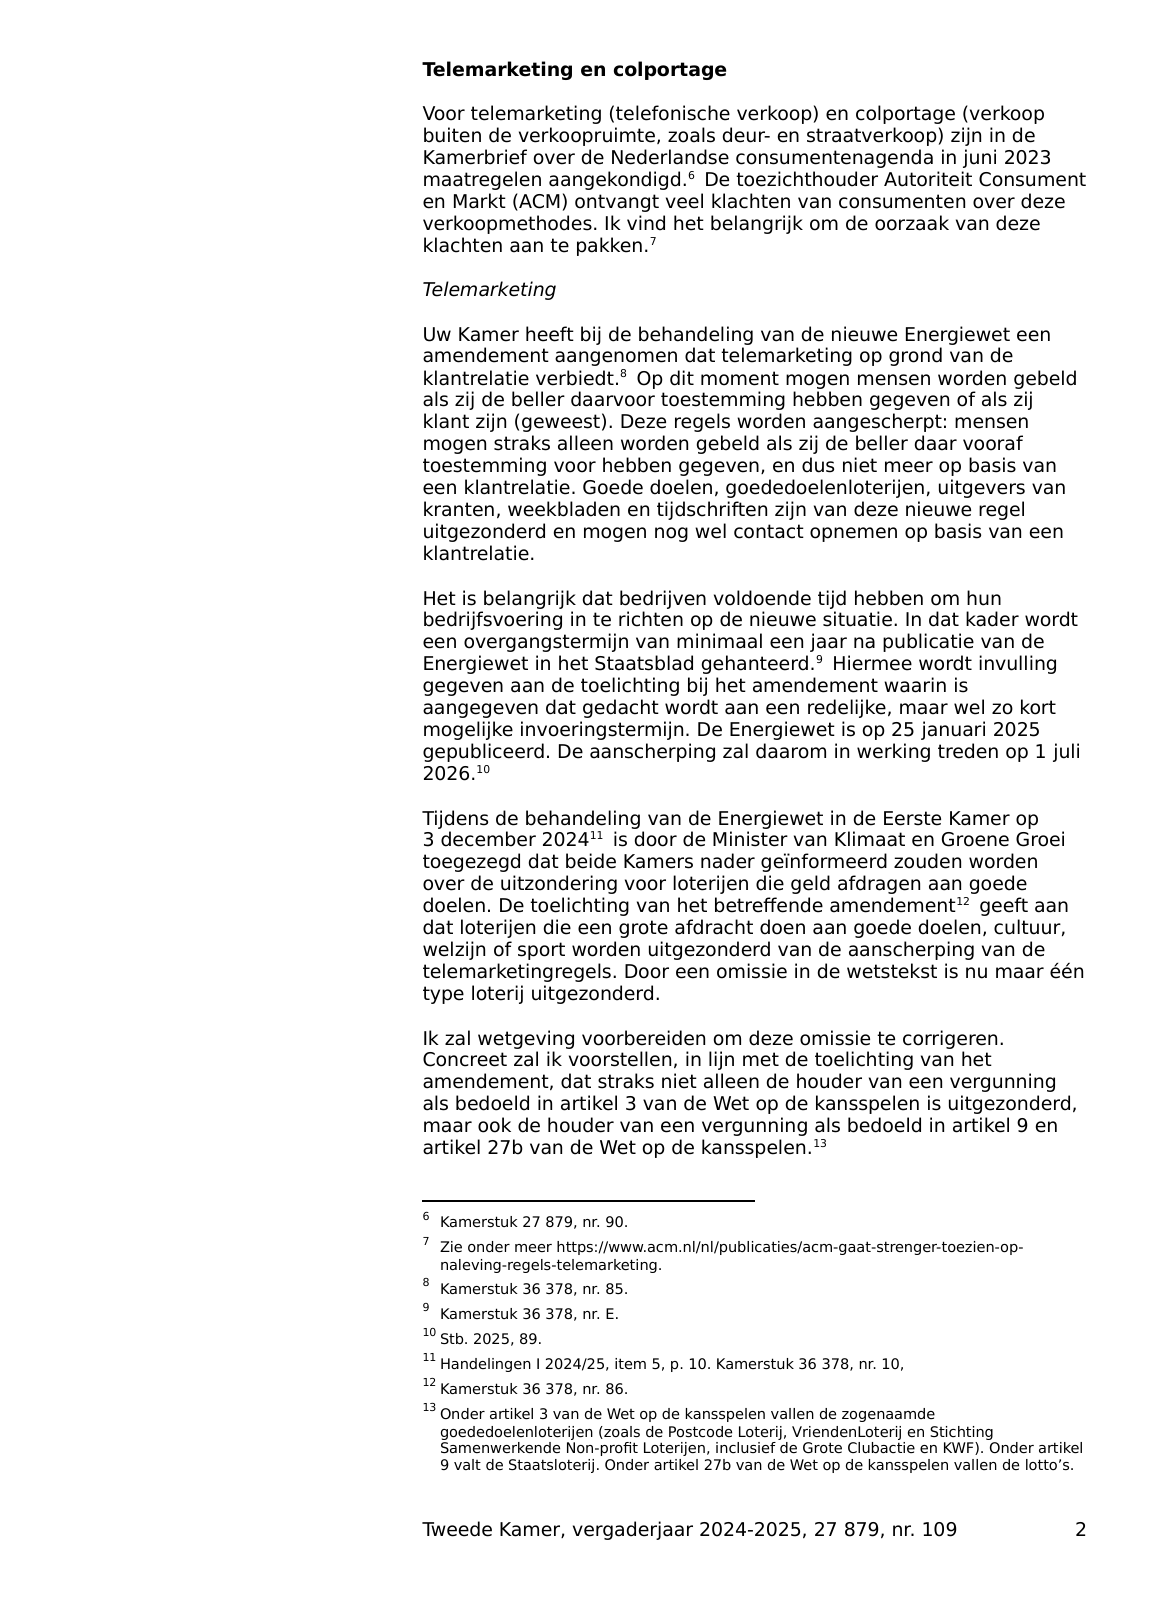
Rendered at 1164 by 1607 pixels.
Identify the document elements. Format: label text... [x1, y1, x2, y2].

text Uw Kamer heeft bij de behandeling van de nieuwe Energiewet een amendement aangenomen dat telemarketing op grond van de klantrelatie verbiedt. Op dit moment mogen mensen worden gebeld als zij de beller daarvoor toestemming hebben gegeven of als zij klant zijn (geweest). Deze regels worden aangescherpt: mensen mogen straks alleen worden gebeld als zij de beller daar vooraf toestemming voor hebben gegeven, en dus niet meer op basis van een klantrelatie. Goede doelen, goededoelenloterijen, uitgevers van kranten, weekbladen en tijdschriften zijn van deze nieuwe regel uitgezonderd en mogen nog wel contact opnemen op basis van een klantrelatie. [422, 323, 1087, 565]
subtitle Telemarketing en colportage [422, 59, 1087, 81]
subtitle Telemarketing [422, 279, 1087, 301]
text Kamerstuk 36 378, nr. 85. [422, 1277, 1087, 1299]
text Kamerstuk 36 378, nr. E. [422, 1302, 1087, 1324]
text Ik zal wetgeving voorbereiden om deze omissie te corrigeren. Concreet zal ik voorstellen, in lijn met de toelichting van het amendement, dat straks niet alleen de houder van een vergunning als bedoeld in artikel 3 van de Wet op de kansspelen is uitgezonderd, maar ook de houder van een vergunning als bedoeld in artikel 9 en artikel 27b van de Wet op de kansspelen. [422, 1027, 1087, 1159]
text Stb. 2025, 89. [422, 1327, 1087, 1349]
text Voor telemarketing (telefonische verkoop) en colportage (verkoop buiten de verkoopruimte, zoals deur- en straatverkoop) zijn in de Kamerbrief over de Nederlandse consumentenagenda in juni 2023 maatregelen aangekondigd. De toezichthouder Autoriteit Consument en Markt (ACM) ontvangt veel klachten van consumenten over deze verkoopmethodes. Ik vind het belangrijk om de oorzaak van deze klachten aan te pakken. [422, 103, 1087, 257]
text Tijdens de behandeling van de Energiewet in de Eerste Kamer op 3 december 2024 is door de Minister van Klimaat en Groene Groei toegezegd dat beide Kamers nader geïnformeerd zouden worden over de uitzondering voor loterijen die geld afdragen aan goede doelen. De toelichting van het betreffende amendement geeft aan dat loterijen die een grote afdracht doen aan goede doelen, cultuur, welzijn of sport worden uitgezonderd van de aanscherping van de telemarketingregels. Door een omissie in de wetstekst is nu maar één type loterij uitgezonderd. [422, 807, 1087, 1005]
text Onder artikel 3 van de Wet op de kansspelen vallen de zogenaamde goededoelenloterijen (zoals de Postcode Loterij, VriendenLoterij en Stichting Samenwerkende Non-profit Loterijen, inclusief de Grote Clubactie en KWF). Onder artikel 9 valt de Staatsloterij. Onder artikel 27b van de Wet op de kansspelen vallen de lotto’s. [422, 1402, 1087, 1474]
text Het is belangrijk dat bedrijven voldoende tijd hebben om hun bedrijfsvoering in te richten op de nieuwe situatie. In dat kader wordt een overgangstermijn van minimaal een jaar na publicatie van de Energiewet in het Staatsblad gehanteerd. Hiermee wordt invulling gegeven aan de toelichting bij het amendement waarin is aangegeven dat gedacht wordt aan een redelijke, maar wel zo kort mogelijke invoeringstermijn. De Energiewet is op 25 januari 2025 gepubliceerd. De aanscherping zal daarom in werking treden op 1 juli 2026. [422, 587, 1087, 785]
text Kamerstuk 27 879, nr. 90. [422, 1210, 1087, 1232]
text Handelingen I 2024/25, item 5, p. 10. Kamerstuk 36 378, nr. 10, [422, 1352, 1087, 1374]
text Zie onder meer https://www.acm.nl/nl/publicaties/acm-gaat-strenger-toezien-op-naleving-regels-telemarketing. [422, 1235, 1087, 1274]
text Kamerstuk 36 378, nr. 86. [422, 1377, 1087, 1399]
